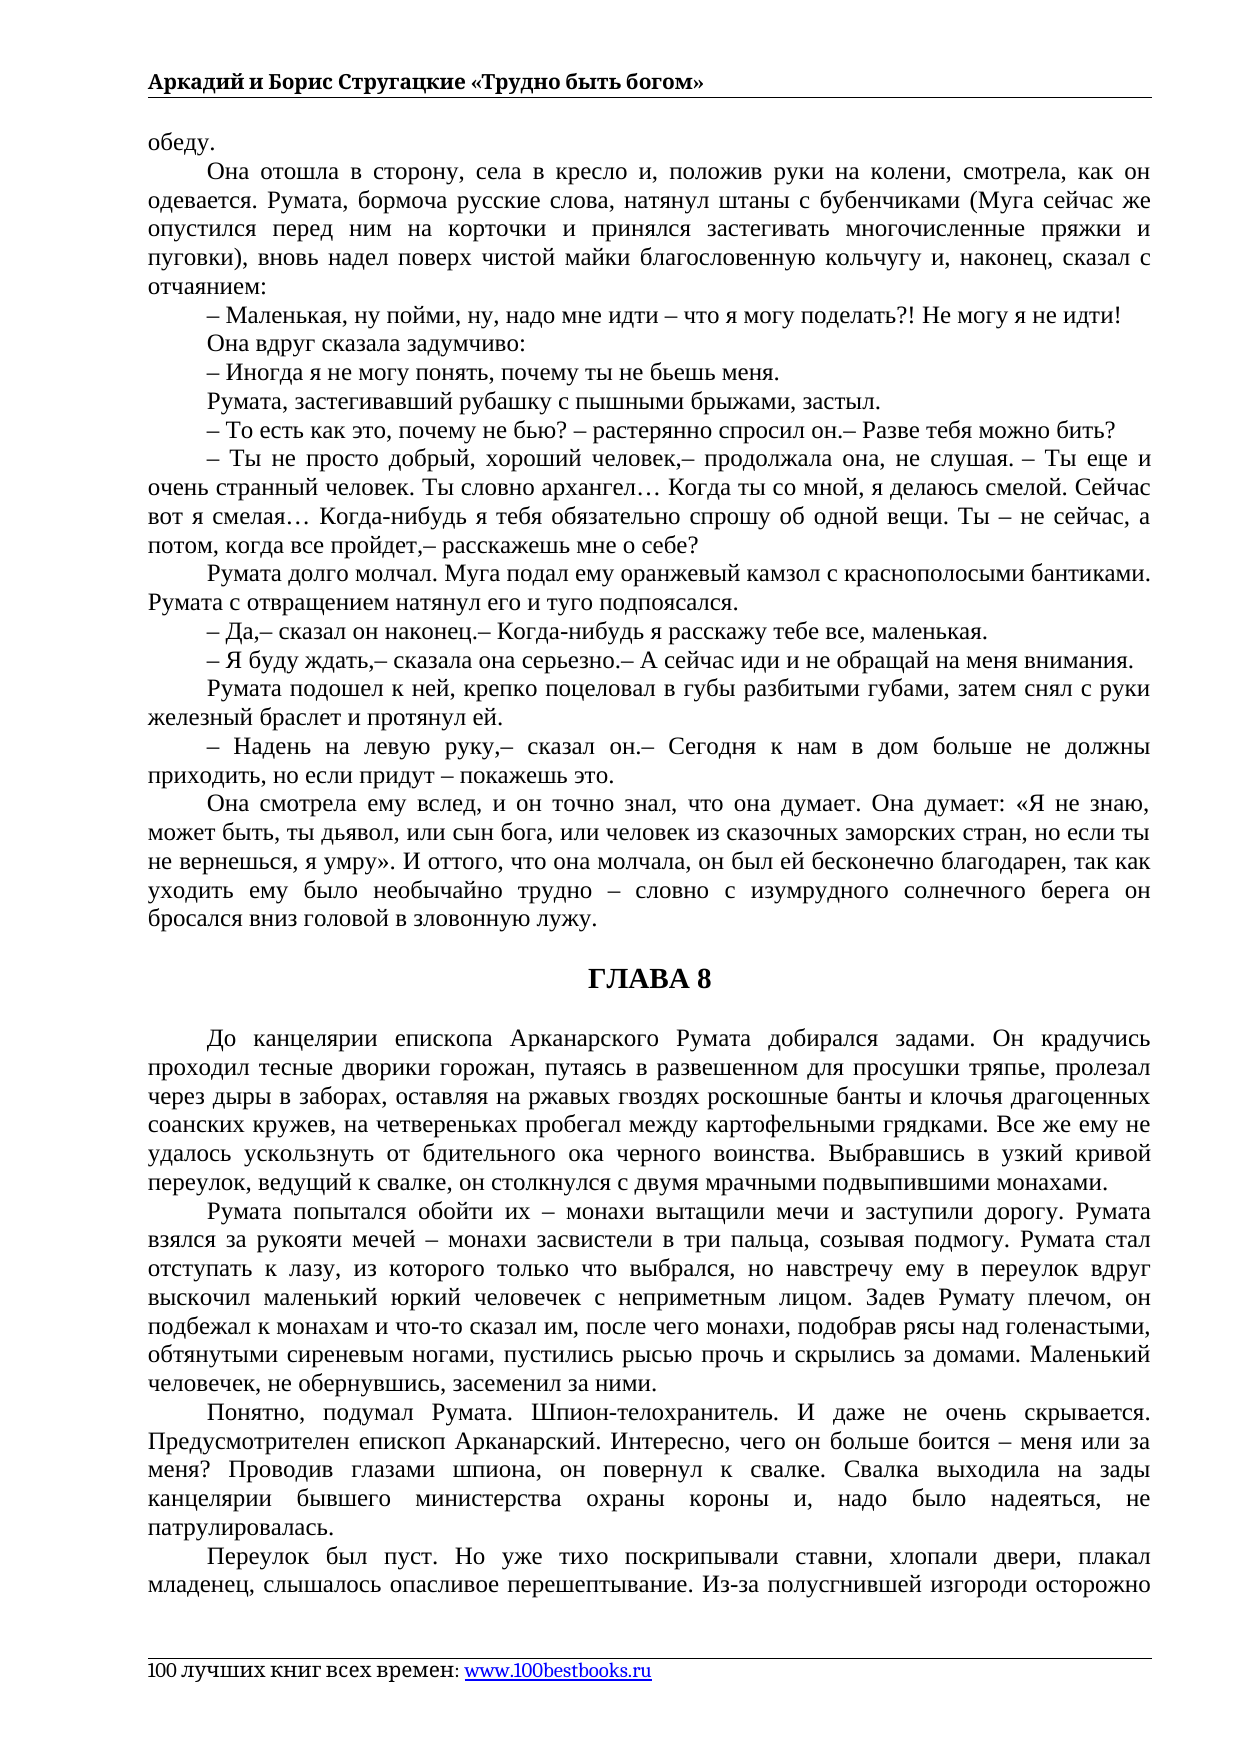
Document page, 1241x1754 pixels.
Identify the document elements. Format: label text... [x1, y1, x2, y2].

text Понятно, подумал Румата. Шпион-телохранитель. И даже не очень скрывается. Предусмотрителен епископ Арканарский. Интересно, чего он больше боится – меня или за меня? Проводив глазами шпиона, он повернул к свалке. Свалка выходила на зады канцелярии бывшего министерства охраны короны и, надо было надеяться, не патрулировалась. [148, 1397, 1152, 1541]
text Она отошла в сторону, села в кресло и, положив руки на колени, смотрела, как он одевается. Румата, бормоча русские слова, натянул штаны с бубенчиками (Муга сейчас же опустился перед ним на корточки и принялся застегивать многочисленные пряжки и пуговки), вновь надел поверх чистой майки благословенную кольчугу и, наконец, сказал с отчаянием: [148, 156, 1152, 300]
text – Я буду ждать,– сказала она серьезно.– А сейчас иди и не обращай на меня внимания. [148, 645, 1152, 673]
text Румата попытался обойти их – монахи вытащили мечи и заступили дорогу. Румата взялся за рукояти мечей – монахи засвистели в три пальца, созывая подмогу. Румата стал отступать к лазу, из которого только что выбрался, но навстречу ему в переулок вдруг выскочил маленький юркий человечек с неприметным лицом. Задев Румату плечом, он подбежал к монахам и что-то сказал им, после чего монахи, подобрав рясы над голенастыми, обтянутыми сиреневым ногами, пустились рысью прочь и скрылись за домами. Маленький человечек, не обернувшись, засеменил за ними. [148, 1196, 1152, 1397]
text Румата долго молчал. Муга подал ему оранжевый камзол с краснополосыми бантиками. Румата с отвращением натянул его и туго подпоясался. [148, 558, 1152, 616]
text Румата, застегивавший рубашку с пышными брыжами, застыл. [148, 386, 1152, 415]
text обеду. [148, 127, 1152, 156]
text – Надень на левую руку,– сказал он.– Сегодня к нам в дом больше не должны приходить, но если придут – покажешь это. [148, 731, 1152, 788]
text Переулок был пуст. Но уже тихо поскрипывали ставни, хлопали двери, плакал младенец, слышалось опасливое перешептывание. Из-за полусгнившей изгороди осторожно [148, 1541, 1152, 1598]
text – Маленькая, ну пойми, ну, надо мне идти – что я могу поделать?! Не могу я не идти! [148, 300, 1152, 328]
subtitle ГЛАВА 8 [148, 961, 1152, 994]
text До канцелярии епископа Арканарского Румата добирался задами. Он крадучись проходил тесные дворики горожан, путаясь в развешенном для просушки тряпье, пролезал через дыры в заборах, оставляя на ржавых гвоздях роскошные банты и клочья драгоценных соанских кружев, на четвереньках пробегал между картофельными грядками. Все же ему не удалось ускользнуть от бдительного ока черного воинства. Выбравшись в узкий кривой переулок, ведущий к свалке, он столкнулся с двумя мрачными подвыпившими монахами. [148, 1023, 1152, 1196]
text – Да,– сказал он наконец.– Когда-нибудь я расскажу тебе все, маленькая. [148, 616, 1152, 645]
text – Иногда я не могу понять, почему ты не бьешь меня. [148, 357, 1152, 386]
text Румата подошел к ней, крепко поцеловал в губы разбитыми губами, затем снял с руки железный браслет и протянул ей. [148, 673, 1152, 731]
text – Ты не просто добрый, хороший человек,– продолжала она, не слушая. – Ты еще и очень странный человек. Ты словно архангел… Когда ты со мной, я делаюсь смелой. Сейчас вот я смелая… Когда-нибудь я тебя обязательно спрошу об одной вещи. Ты – не сейчас, а потом, когда все пройдет,– расскажешь мне о себе? [148, 443, 1152, 558]
text – То есть как это, почему не бью? – растерянно спросил он.– Разве тебя можно бить? [148, 415, 1152, 443]
text Она вдруг сказала задумчиво: [148, 328, 1152, 357]
text Она смотрела ему вслед, и он точно знал, что она думает. Она думает: «Я не знаю, может быть, ты дьявол, или сын бога, или человек из сказочных заморских стран, но если ты не вернешься, я умру». И оттого, что она молчала, он был ей бесконечно благодарен, так как уходить ему было необычайно трудно – словно с изумрудного солнечного берега он бросался вниз головой в зловонную лужу. [148, 788, 1152, 932]
